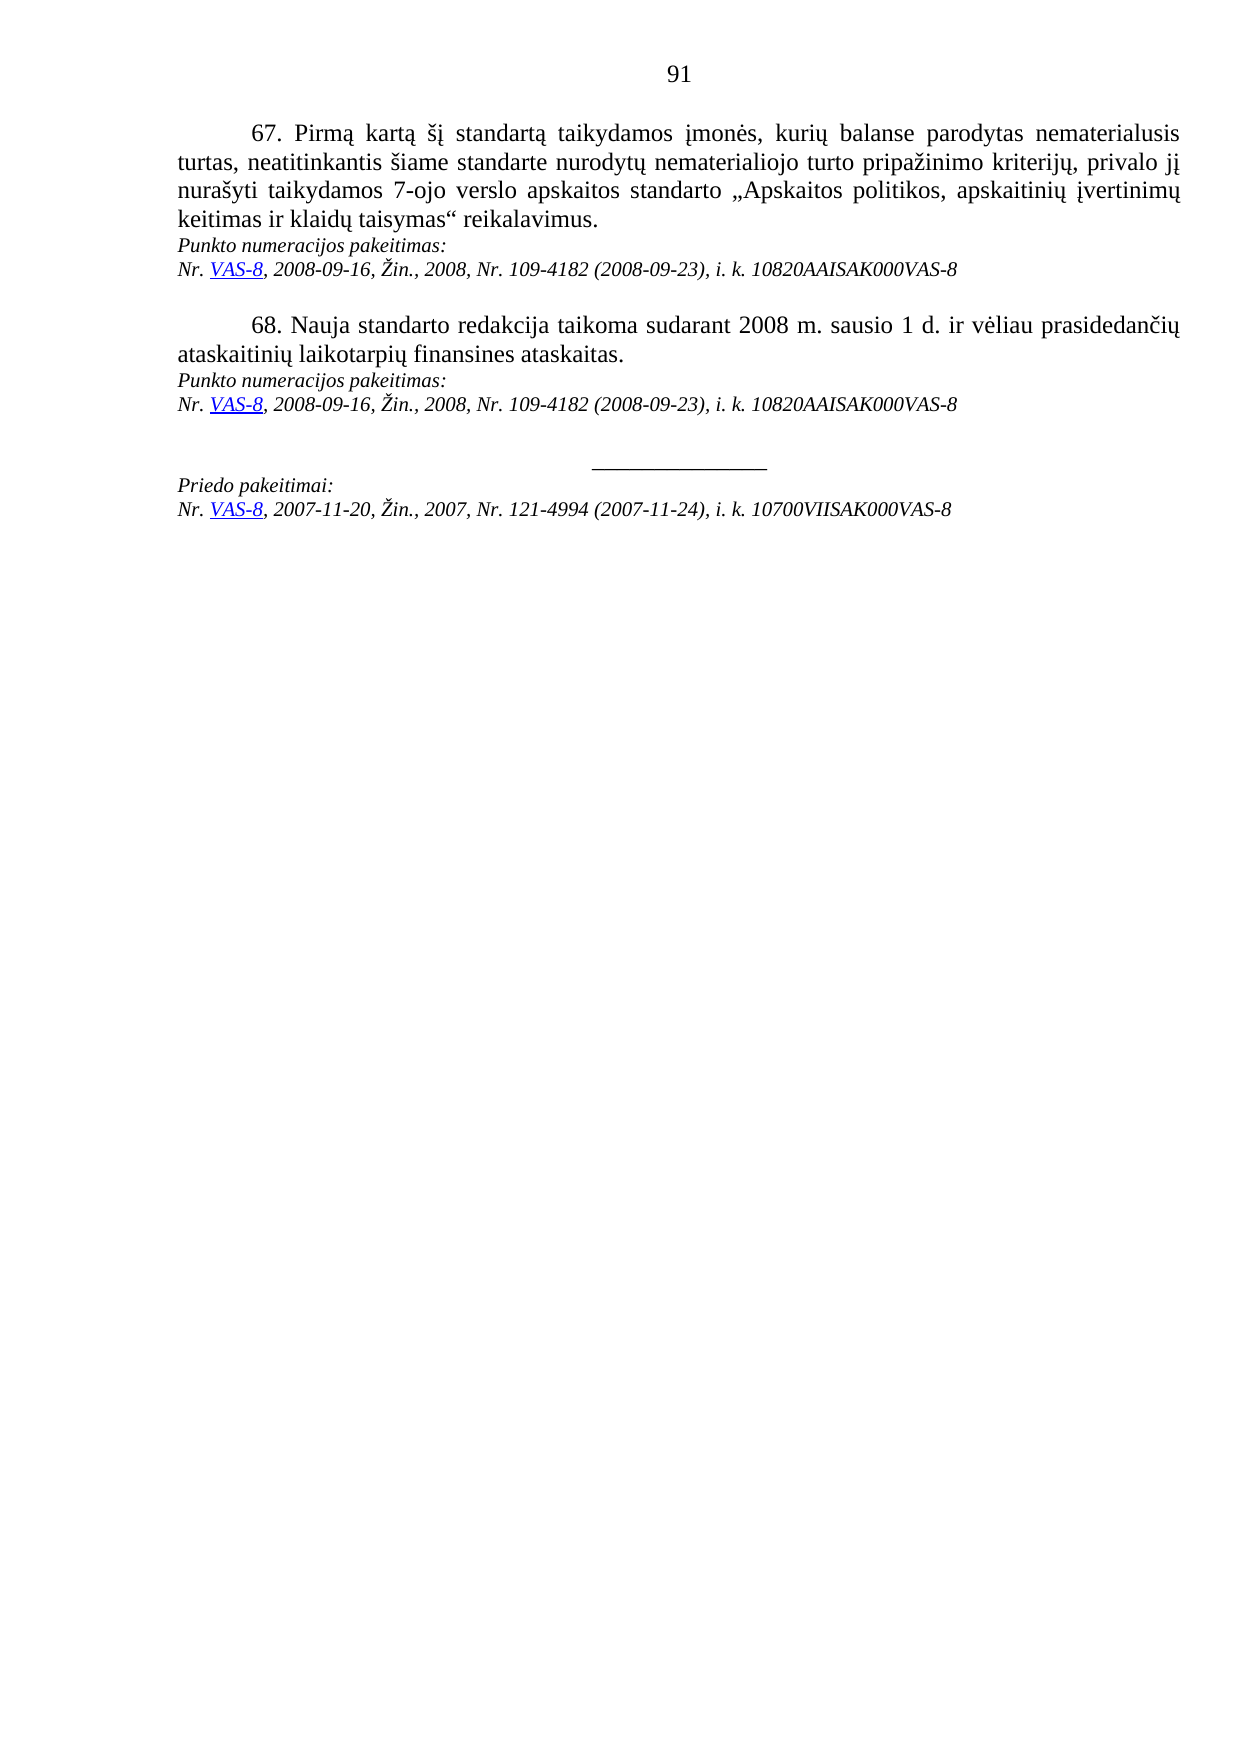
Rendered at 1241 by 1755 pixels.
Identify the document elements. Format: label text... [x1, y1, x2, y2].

text Nr. VAS-8, 2008-09-16, Žin., 2008, Nr. 109-4182 (2008-09-23), i. k. 10820AAISAK000VAS-8 [177, 392, 1181, 416]
text 68. Nauja standarto redakcija taikoma sudarant 2008 m. sausio 1 d. ir vėliau prasidedančių ataskaitinių laikotarpių finansines ataskaitas. [177, 310, 1181, 367]
text 67. Pirmą kartą šį standartą taikydamos įmonės, kurių balanse parodytas nematerialusis turtas, neatitinkantis šiame standarte nurodytų nematerialiojo turto pripažinimo kriterijų, privalo jį nurašyti taikydamos 7-ojo verslo apskaitos standarto „Apskaitos politikos, apskaitinių įvertinimų keitimas ir klaidų taisymas“ reikalavimus. [177, 118, 1181, 233]
text Nr. VAS-8, 2008-09-16, Žin., 2008, Nr. 109-4182 (2008-09-23), i. k. 10820AAISAK000VAS-8 [177, 257, 1181, 281]
text Priedo pakeitimai: [177, 473, 1181, 497]
text Punkto numeracijos pakeitimas: [177, 233, 1181, 257]
text ______________ [177, 444, 1181, 473]
text Punkto numeracijos pakeitimas: [177, 367, 1181, 392]
text Nr. VAS-8, 2007-11-20, Žin., 2007, Nr. 121-4994 (2007-11-24), i. k. 10700VIISAK000VAS-8 [177, 497, 1181, 521]
